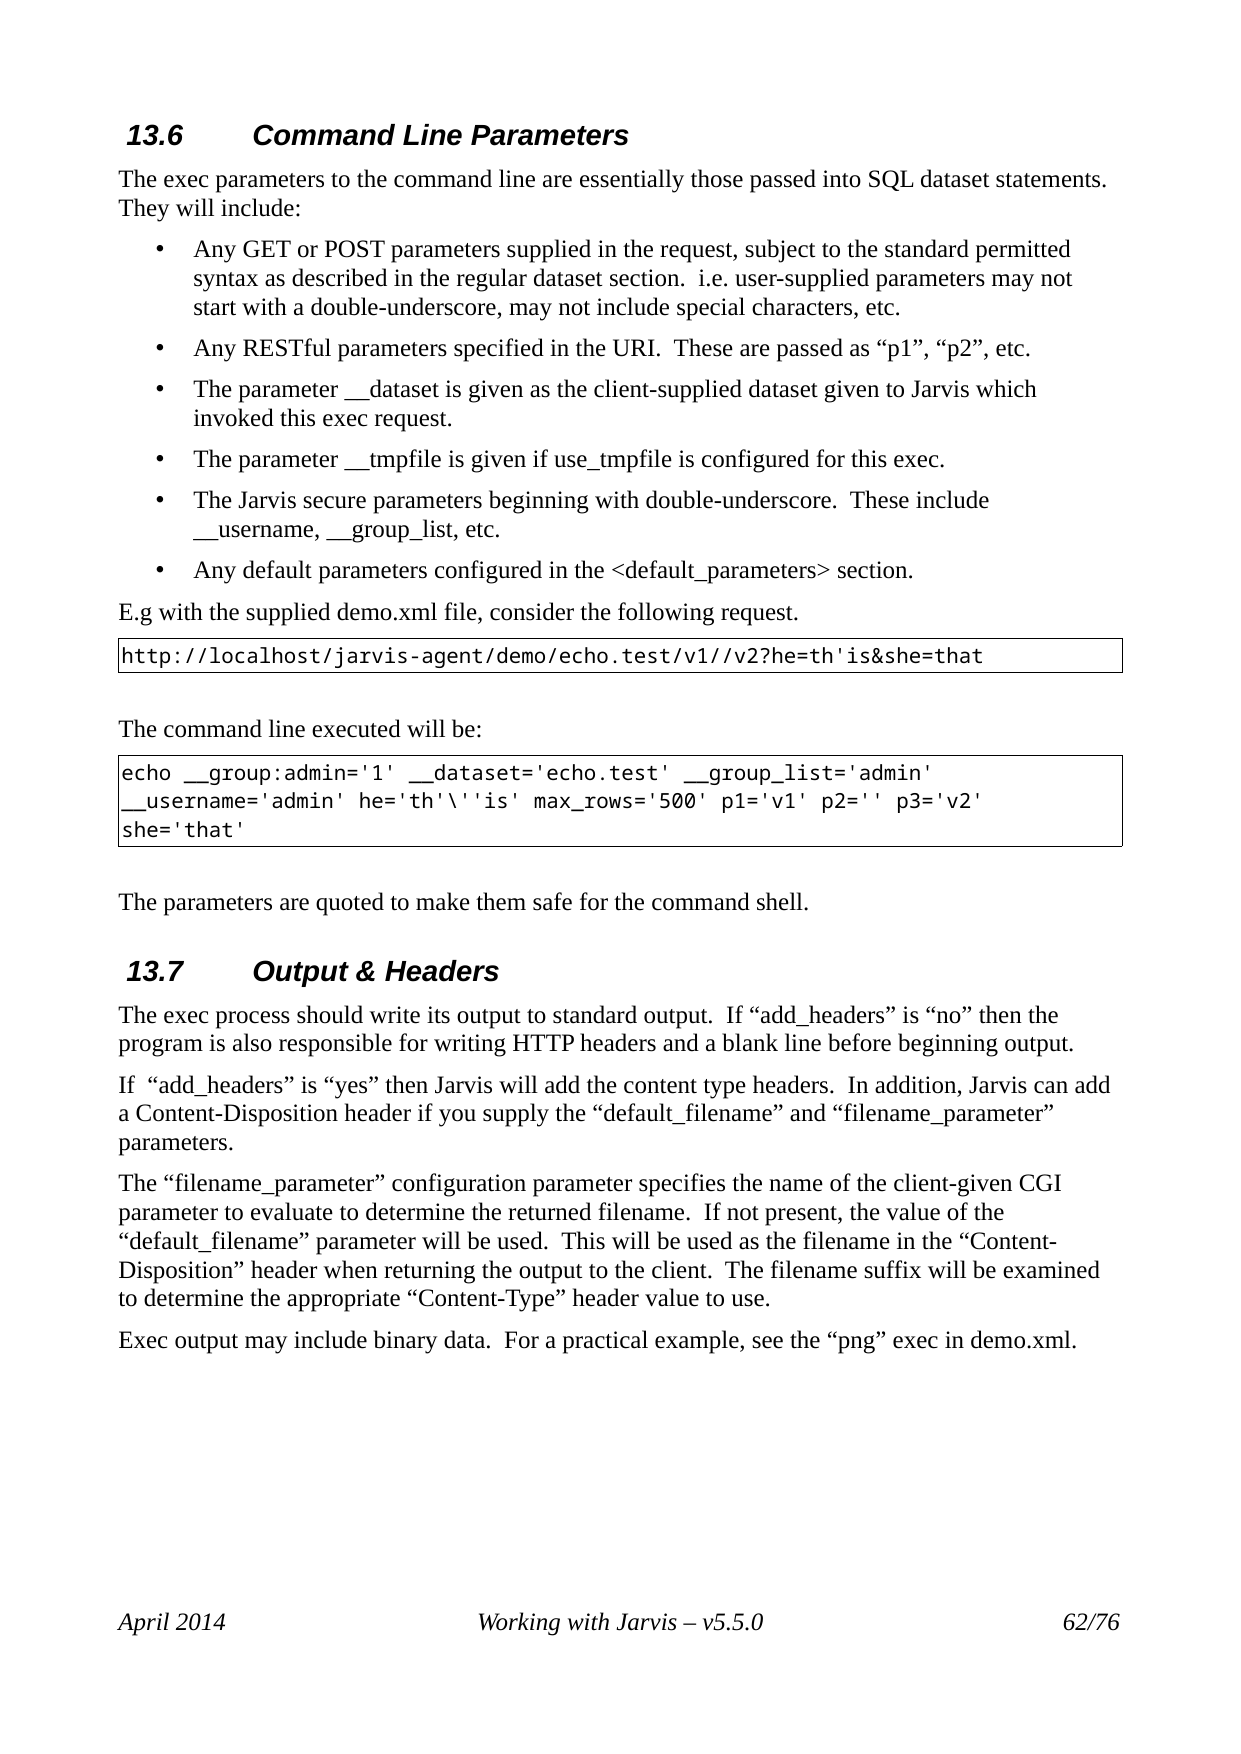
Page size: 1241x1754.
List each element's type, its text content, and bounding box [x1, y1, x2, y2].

text If “add_headers” is “yes” then Jarvis will add the content type headers. In addition, Jarvis can add a Content-Disposition header if you supply the “default_filename” and “filename_parameter” parameters. [118, 1070, 1122, 1156]
text The command line executed will be: [118, 714, 1122, 742]
list Any RESTful parameters specified in the URI. These are passed as “p1”, “p2”, etc. [156, 333, 1122, 362]
list The parameter __tmpfile is given if use_tmpfile is configured for this exec. [156, 444, 1122, 473]
text The exec parameters to the command line are essentially those passed into SQL dataset statements. They will include: [118, 164, 1122, 222]
list Any default parameters configured in the <default_parameters> section. [156, 555, 1122, 584]
text The “filename_parameter” configuration parameter specifies the name of the client-given CGI parameter to evaluate to determine the returned filename. If not present, the value of the “default_filename” parameter will be used. This will be used as the filename in the “Content-Disposition” header when returning the output to the client. The filename suffix will be examined to determine the appropriate “Content-Type” header value to use. [118, 1168, 1122, 1312]
list The parameter __dataset is given as the client-supplied dataset given to Jarvis which invoked this exec request. [156, 374, 1122, 432]
text E.g with the supplied demo.xml file, consider the following request. [118, 597, 1122, 625]
list Any GET or POST parameters supplied in the request, subject to the standard permitted syntax as described in the regular dataset section. i.e. user-supplied parameters may not start with a double-underscore, may not include special characters, etc. [156, 234, 1122, 320]
subtitle Output & Headers [118, 954, 1122, 987]
list The Jarvis secure parameters beginning with double-underscore. These include __username, __group_list, etc. [156, 485, 1122, 543]
text http://localhost/jarvis-agent/demo/echo.test/v1//v2?he=th'is&she=that [119, 639, 1122, 672]
subtitle Command Line Parameters [118, 118, 1122, 152]
text The exec process should write its output to standard output. If “add_headers” is “no” then the program is also responsible for writing HTTP headers and a blank line before beginning output. [118, 1000, 1122, 1057]
text Exec output may include binary data. For a practical example, see the “png” exec in demo.xml. [118, 1325, 1122, 1353]
text echo __group:admin='1' __dataset='echo.test' __group_list='admin' __username='admin' he='th'\''is' max_rows='500' p1='v1' p2='' p3='v2' she='that' [119, 756, 1122, 846]
text The parameters are quoted to make them safe for the command shell. [118, 887, 1122, 916]
